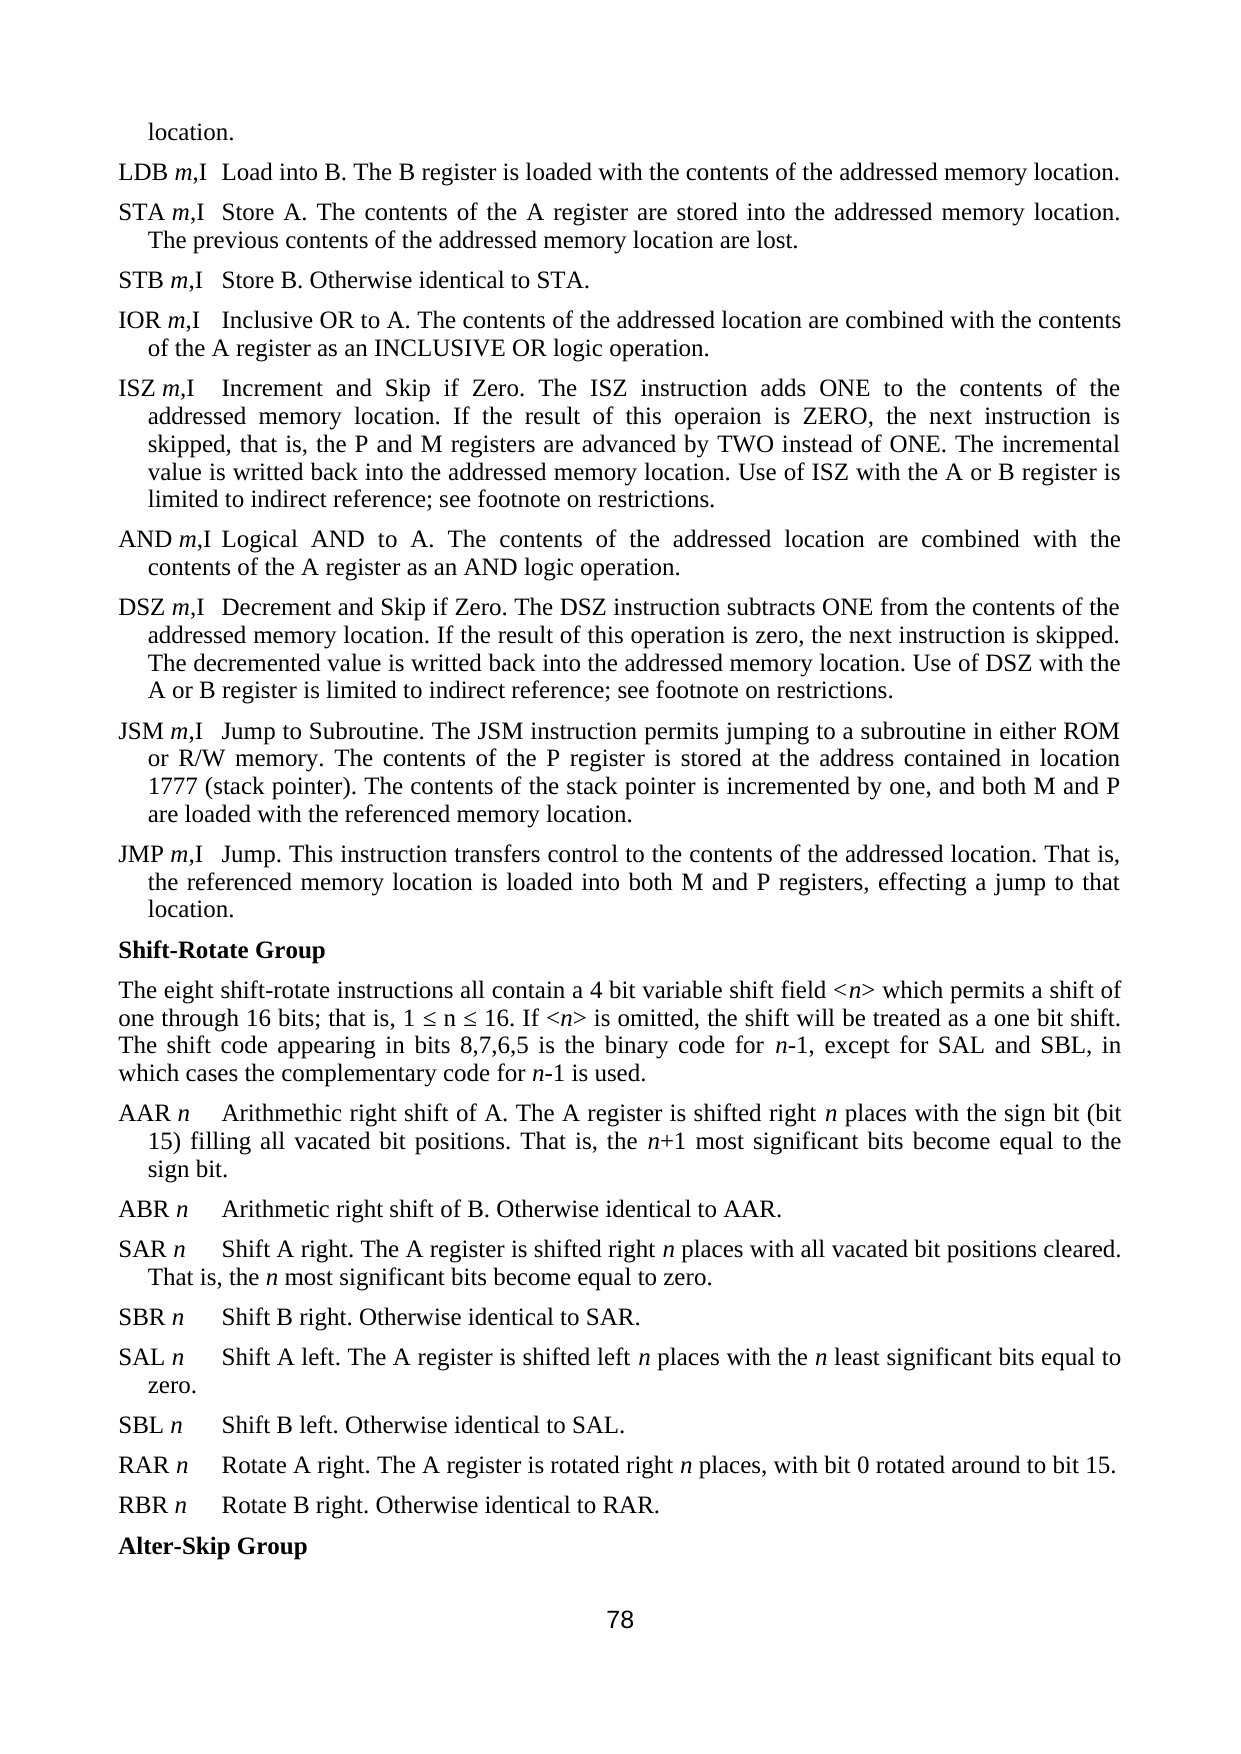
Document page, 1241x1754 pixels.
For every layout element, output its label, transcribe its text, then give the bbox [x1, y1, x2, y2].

text SBL n Shift B left. Otherwise identical to SAL. [118, 1411, 1122, 1439]
text IOR m,I Inclusive OR to A. The contents of the addressed location are combined with the contents of the A register as an INCLUSIVE OR logic operation. [118, 307, 1122, 362]
text LDB m,I Load into B. The B register is loaded with the contents of the addressed memory location. [118, 158, 1122, 186]
text AAR n Arithmethic right shift of A. The A register is shifted right n places with the sign bit (bit 15) filling all vacated bit positions. That is, the n+1 most significant bits become equal to the sign bit. [118, 1099, 1122, 1182]
text SAR n Shift A right. The A register is shifted right n places with all vacated bit positions cleared. That is, the n most significant bits become equal to zero. [118, 1235, 1122, 1291]
text RAR n Rotate A right. The A register is rotated right n places, with bit 0 rotated around to bit 15. [118, 1451, 1122, 1479]
text ISZ m,I Increment and Skip if Zero. The ISZ instruction adds ONE to the contents of the addressed memory location. If the result of this operaion is ZERO, the next instruction is skipped, that is, the P and M registers are advanced by TWO instead of ONE. The incremental value is writted back into the addressed memory location. Use of ISZ with the A or B register is limited to indirect reference; see footnote on restrictions. [118, 374, 1122, 513]
text SAL n Shift A left. The A register is shifted left n places with the n least significant bits equal to zero. [118, 1343, 1122, 1399]
text STB m,I Store B. Otherwise identical to STA. [118, 266, 1122, 294]
text Alter-Skip Group [118, 1532, 1122, 1559]
text STA m,I Store A. The contents of the A register are stored into the addressed memory location. The previous contents of the addressed memory location are lost. [118, 198, 1122, 254]
text Shift-Rotate Group [118, 936, 1122, 963]
text ABR n Arithmetic right shift of B. Otherwise identical to AAR. [118, 1195, 1122, 1223]
text DSZ m,I Decrement and Skip if Zero. The DSZ instruction subtracts ONE from the contents of the addressed memory location. If the result of this operation is zero, the next instruction is skipped. The decremented value is writted back into the addressed memory location. Use of DSZ with the A or B register is limited to indirect reference; see footnote on restrictions. [118, 593, 1122, 704]
text AND m,I Logical AND to A. The contents of the addressed location are combined with the contents of the A register as an AND logic operation. [118, 526, 1122, 581]
text SBR n Shift B right. Otherwise identical to SAR. [118, 1303, 1122, 1331]
text location. [118, 118, 1122, 146]
text JSM m,I Jump to Subroutine. The JSM instruction permits jumping to a subroutine in either ROM or R/W memory. The contents of the P register is stored at the address contained in location 1777 (stack pointer). The contents of the stack pointer is incremented by one, and both M and P are loaded with the referenced memory location. [118, 717, 1122, 828]
text JMP m,I Jump. This instruction transfers control to the contents of the addressed location. That is, the referenced memory location is loaded into both M and P registers, effecting a jump to that location. [118, 840, 1122, 923]
text RBR n Rotate B right. Otherwise identical to RAR. [118, 1492, 1122, 1519]
text The eight shift-rotate instructions all contain a 4 bit variable shift field <n> which permits a shift of one through 16 bits; that is, 1 ≤ n ≤ 16. If <n> is omitted, the shift will be treated as a one bit shift. The shift code appearing in bits 8,7,6,5 is the binary code for n-1, except for SAL and SBL, in which cases the complementary code for n-1 is used. [118, 976, 1122, 1087]
